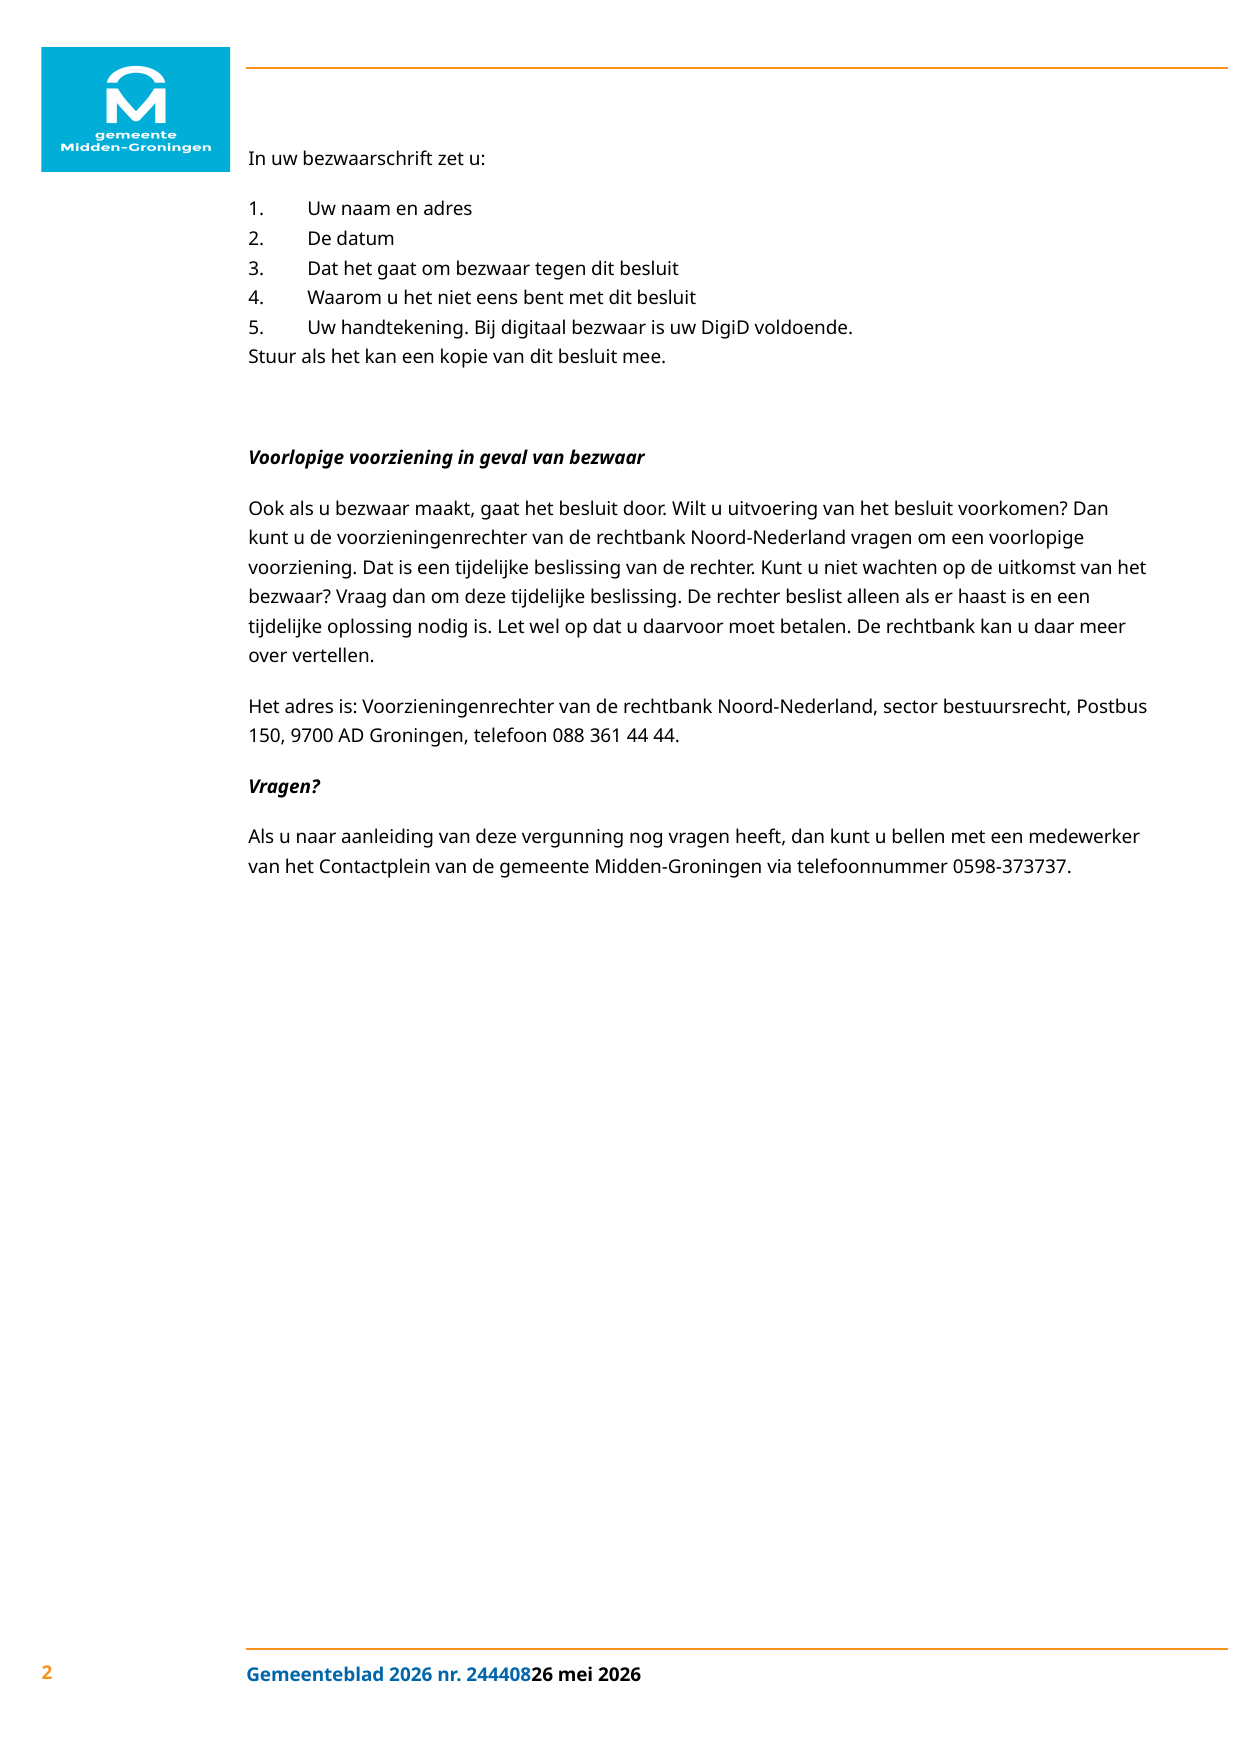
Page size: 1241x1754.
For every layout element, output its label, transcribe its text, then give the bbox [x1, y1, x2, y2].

text Ook als u bezwaar maakt, gaat het besluit door. Wilt u uitvoering van het besluit voorkomen? Dan kunt u de voorzieningenrechter van de rechtbank Noord-Nederland vragen om een voorlopige voorziening. Dat is een tijdelijke beslissing van de rechter. Kunt u niet wachten op de uitkomst van het bezwaar? Vraag dan om deze tijdelijke beslissing. De rechter beslist alleen als er haast is en een tijdelijke oplossing nodig is. Let wel op dat u daarvoor moet betalen. De rechtbank kan u daar meer over vertellen. [248, 495, 1152, 668]
text Vragen? [248, 773, 1152, 799]
text Voorlopige voorziening in geval van bezwaar [248, 444, 1152, 470]
list Waarom u het niet eens bent met dit besluit [248, 284, 1152, 310]
list De datum [248, 225, 1152, 251]
list Uw handtekening. Bij digitaal bezwaar is uw DigiD voldoende. [248, 314, 1152, 340]
text Het adres is: Voorzieningenrechter van de rechtbank Noord-Nederland, sector bestuursrecht, Postbus 150, 9700 AD Groningen, telefoon 088 361 44 44. [248, 693, 1152, 748]
picture [108, 66, 164, 82]
list Uw naam en adres [248, 196, 1152, 221]
text Stuur als het kan een kopie van dit besluit mee. [248, 343, 1152, 369]
list Dat het gaat om bezwaar tegen dit besluit [248, 255, 1152, 281]
text In uw bezwaarschrift zet u: [248, 145, 1152, 171]
text Als u naar aanleiding van deze vergunning nog vragen heeft, dan kunt u bellen met een medewerker van het Contactplein van de gemeente Midden-Groningen via telefoonnummer 0598-373737. [248, 823, 1152, 879]
picture [107, 89, 165, 122]
picture [184, 146, 190, 153]
